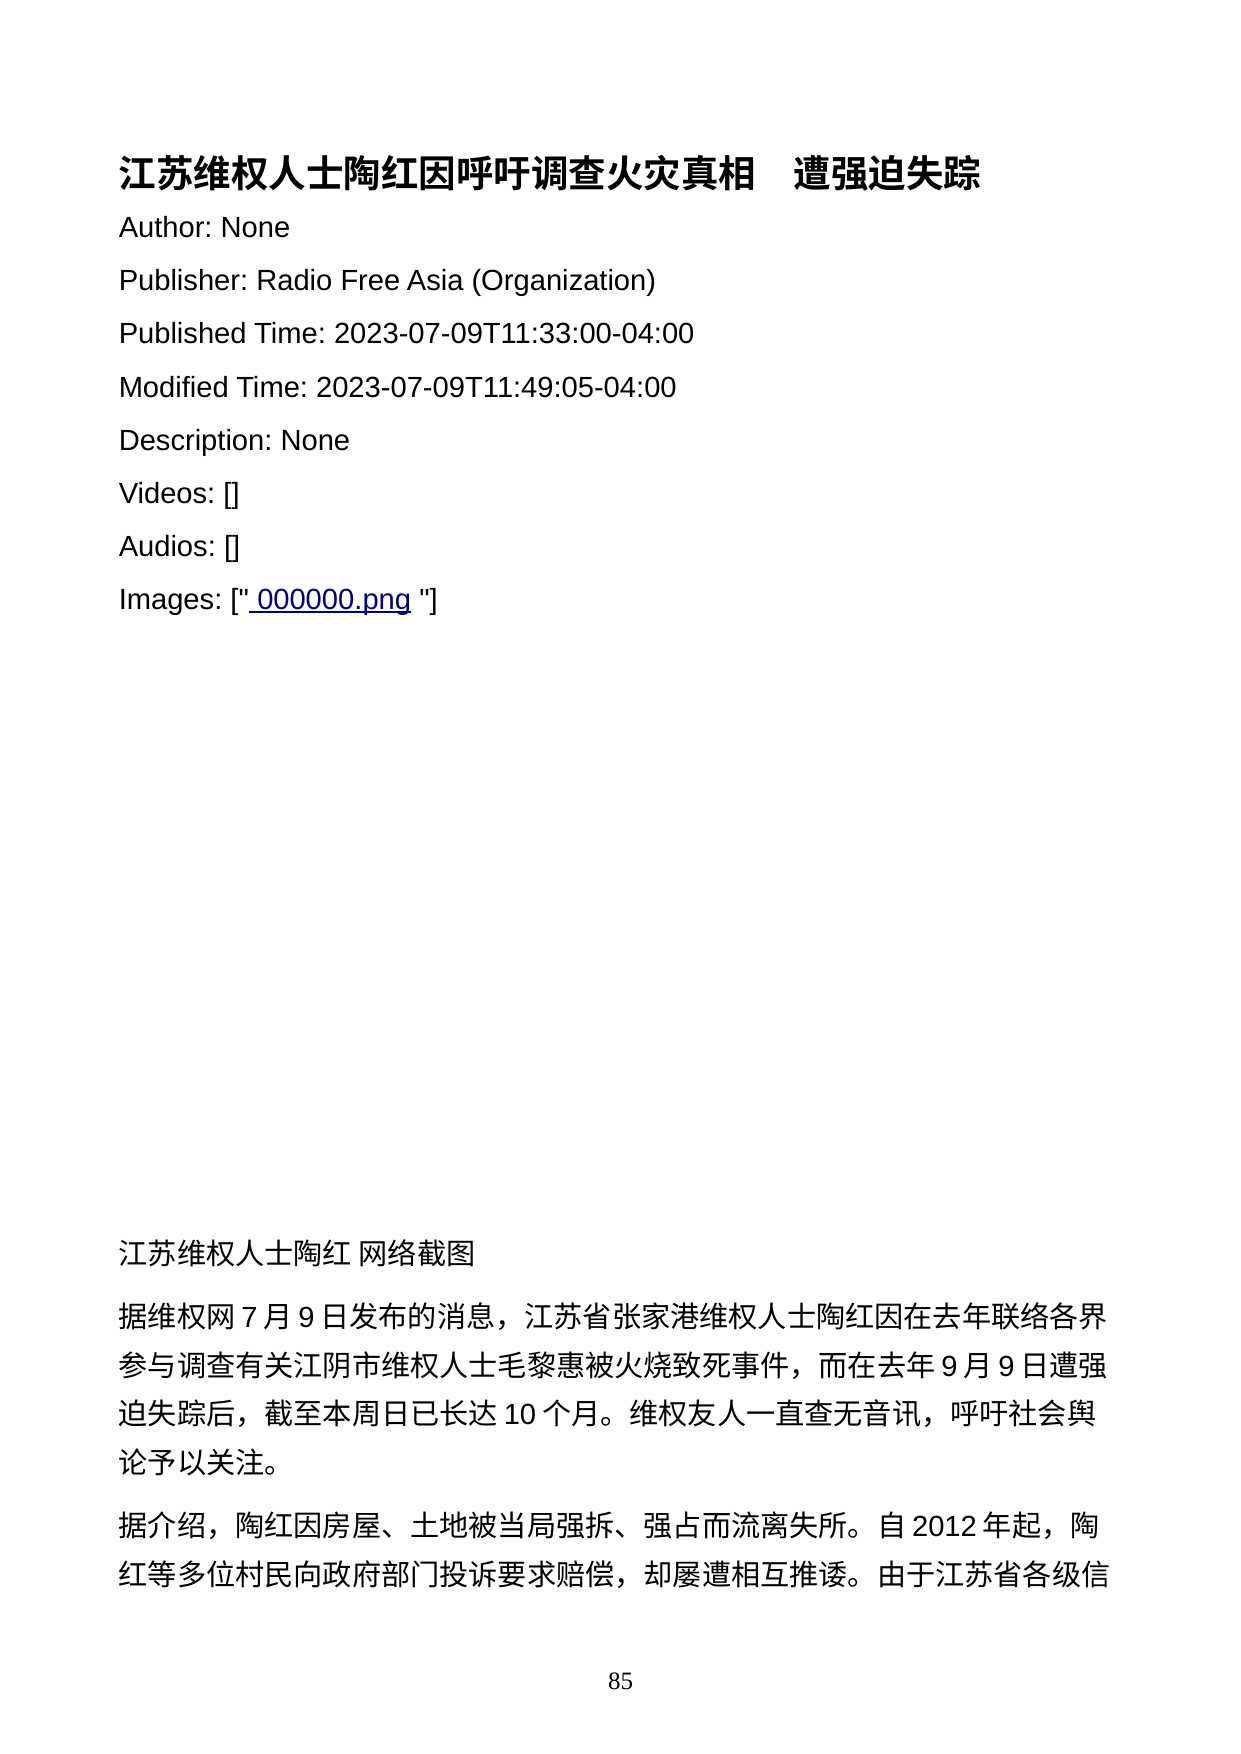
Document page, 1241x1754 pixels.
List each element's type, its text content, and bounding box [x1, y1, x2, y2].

text Description: None [118, 423, 1122, 456]
text 据介绍，陶红因房屋、土地被当局强拆、强占而流离失所。自2012年起，陶红等多位村民向政府部门投诉要求赔偿，却屡遭相互推诿。由于江苏省各级信 [118, 1502, 1122, 1593]
text Modified Time: 2023-07-09T11:49:05-04:00 [118, 370, 1122, 403]
text Videos: [] [118, 476, 1122, 509]
text Published Time: 2023-07-09T11:33:00-04:00 [118, 317, 1122, 350]
text 江苏维权人士陶红 网络截图 [118, 635, 1122, 1273]
text Publisher: Radio Free Asia (Organization) [118, 263, 1122, 297]
text Images: [" 000000.png "] [118, 582, 1122, 616]
text Audios: [] [118, 529, 1122, 563]
text 据维权网7月9日发布的消息，江苏省张家港维权人士陶红因在去年联络各界参与调查有关江阴市维权人士毛黎惠被火烧致死事件，而在去年9月9日遭强迫失踪后，截至本周日已长达10个月。维权友人一直查无音讯，呼吁社会舆论予以关注。 [118, 1294, 1122, 1482]
subtitle 江苏维权人士陶红因呼吁调查火灾真相 遭强迫失踪 [118, 143, 1122, 198]
text Author: None [118, 210, 1122, 244]
